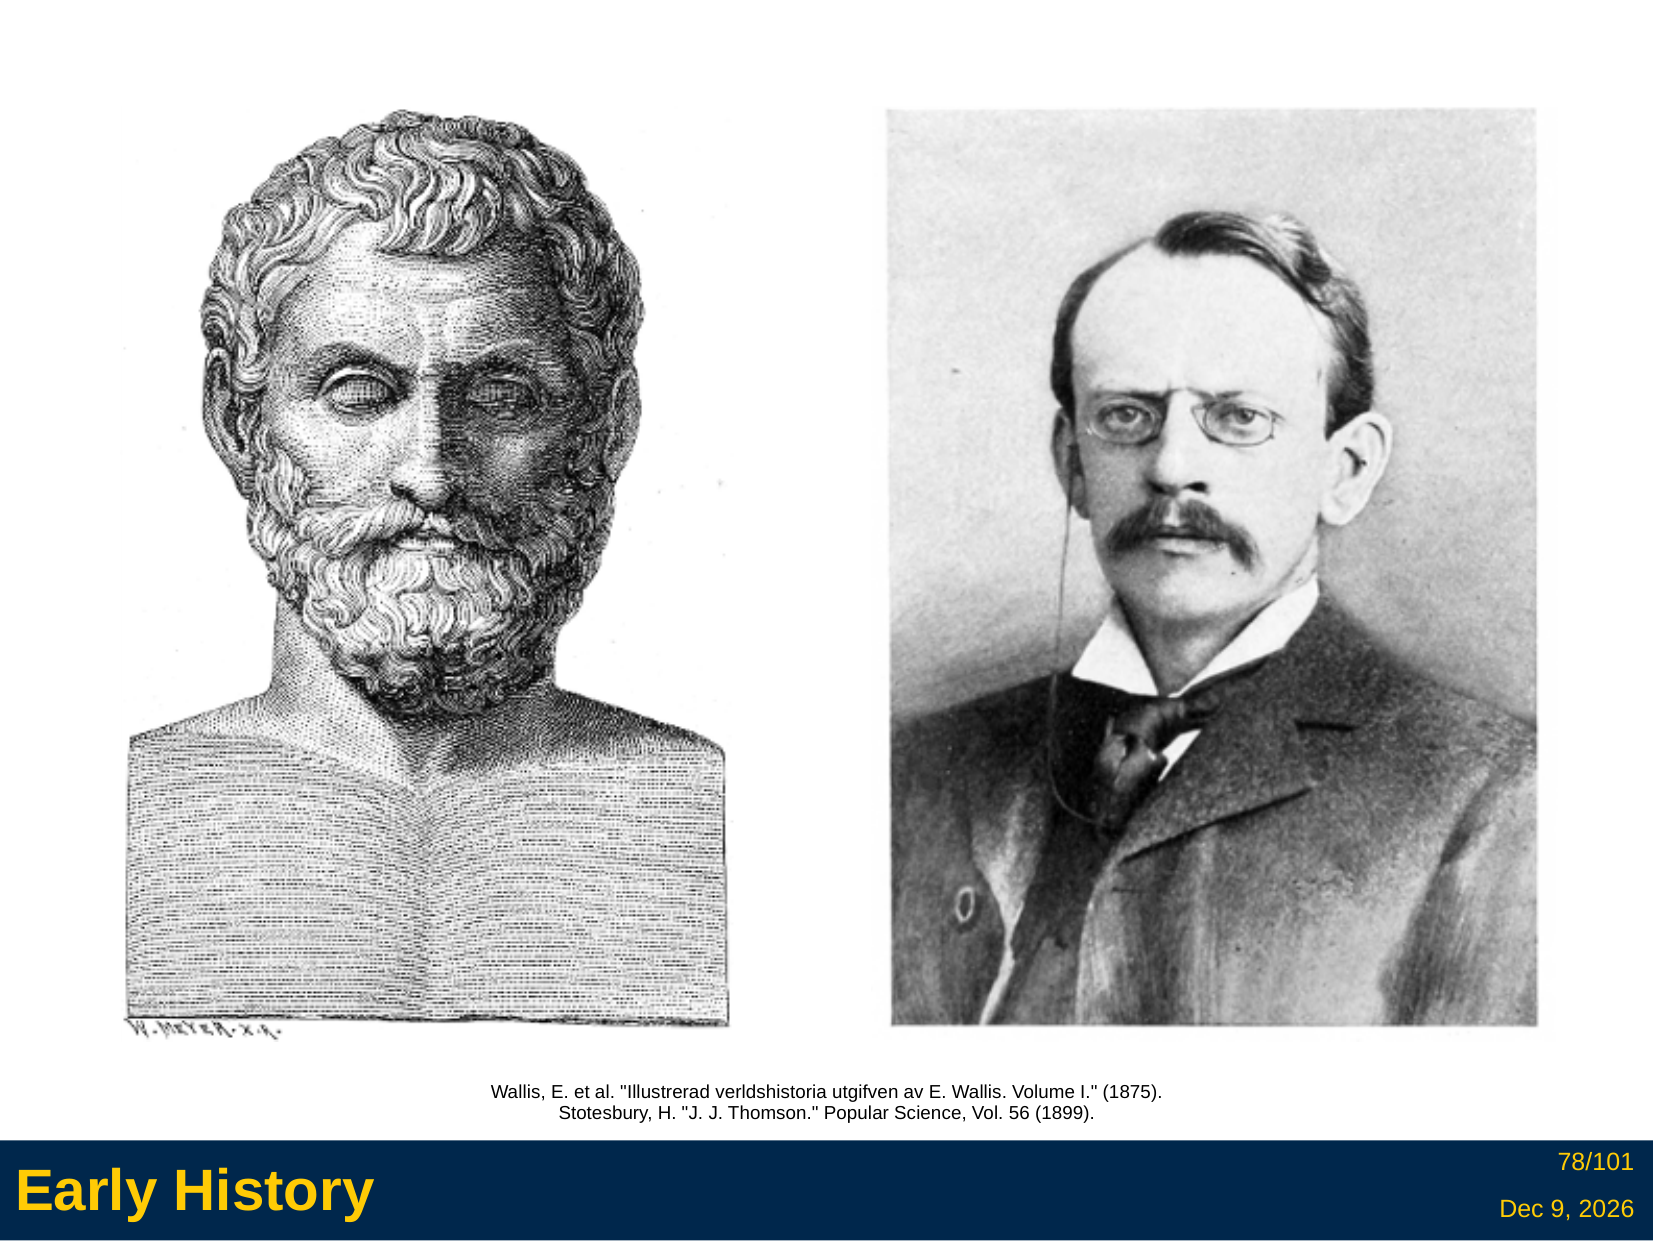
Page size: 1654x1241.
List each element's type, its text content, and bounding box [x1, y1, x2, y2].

picture [120, 106, 736, 1042]
title Early History [14, 1143, 1380, 1241]
picture [871, 106, 1558, 1042]
text_box Wallis, E. et al. "Illustrerad verldshistoria utgifven av E. Wallis. Volume I." (1875). Stotesbury, H. "J. J. Thomson." Popular Science, Vol. 56 (1899). [0, 1074, 1653, 1143]
